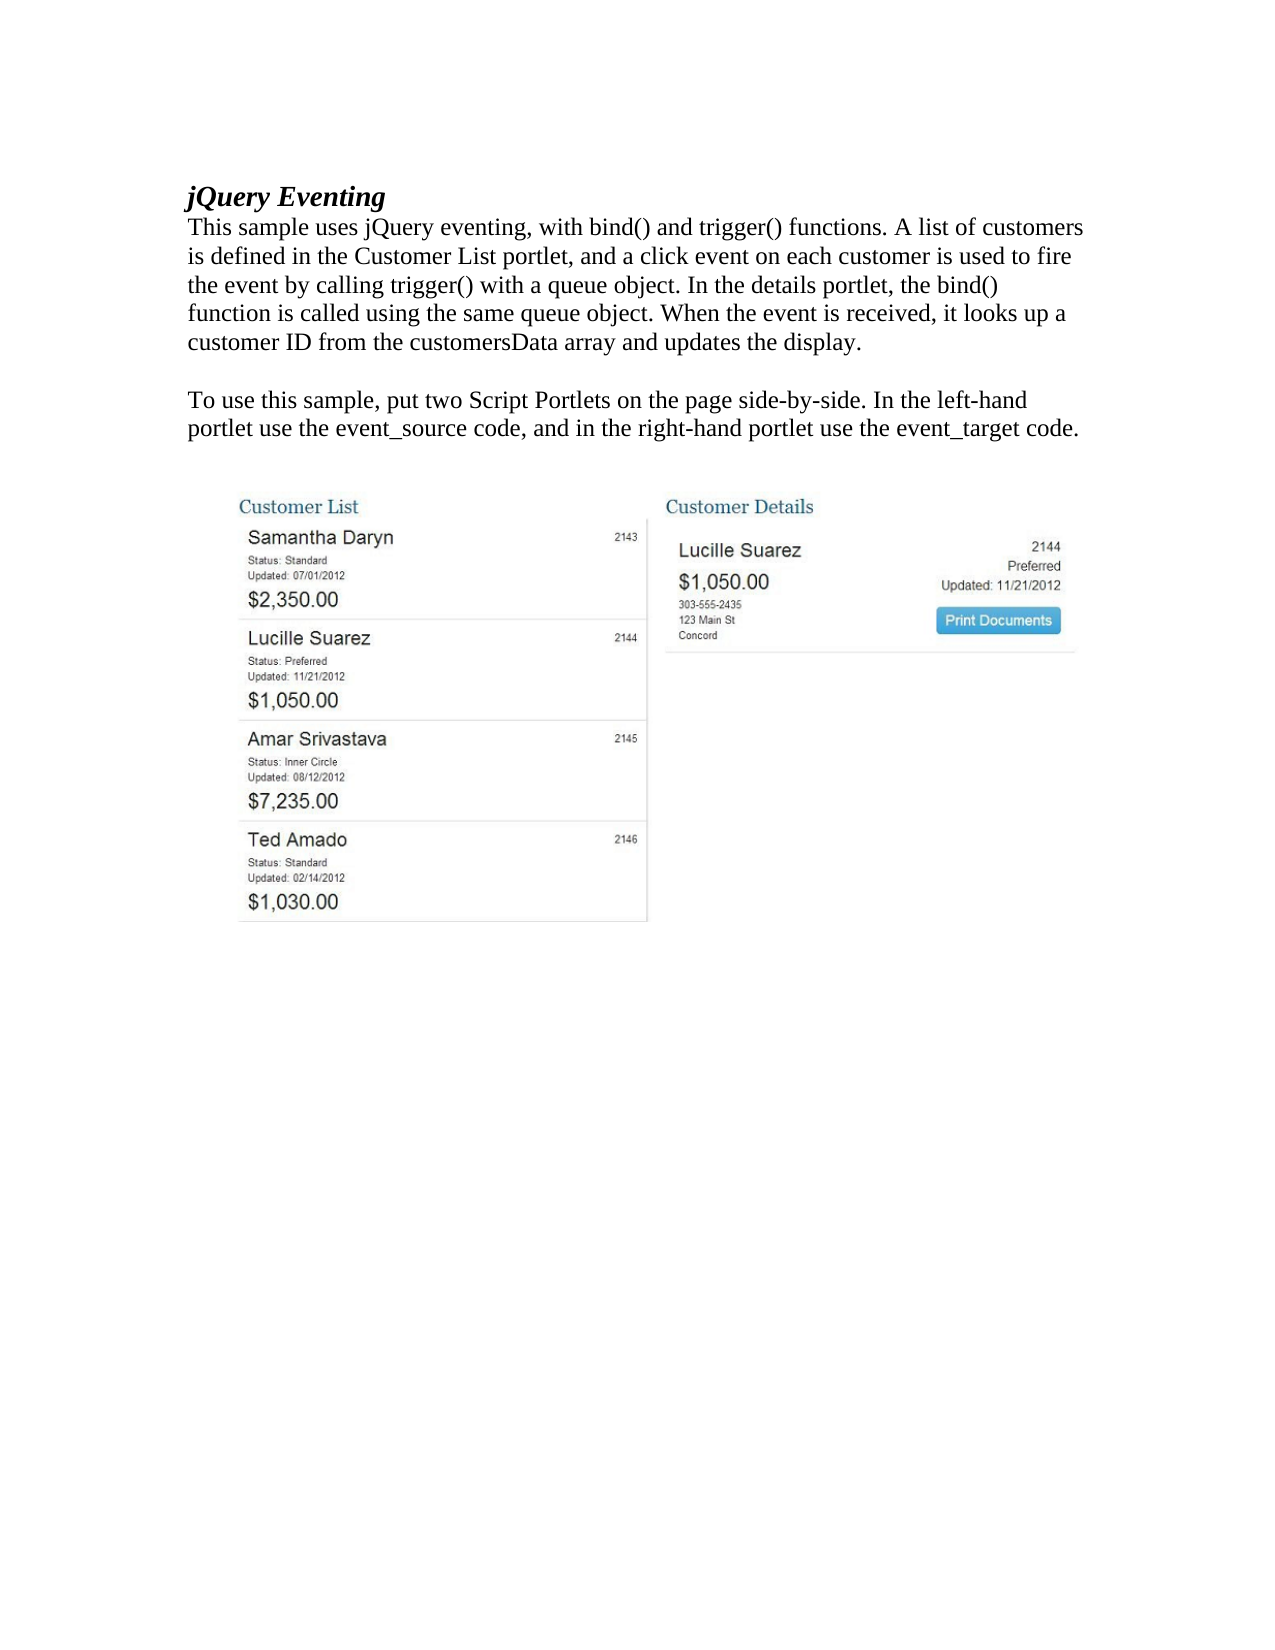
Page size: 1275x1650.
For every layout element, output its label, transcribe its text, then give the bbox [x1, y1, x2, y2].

text This sample uses jQuery eventing, with bind() and trigger() functions. A list of customers is defined in the Customer List portlet, and a click event on each customer is used to fire the event by calling trigger() with a queue object. In the details portlet, the bind() function is called using the same queue object. When the event is received, it looks up a customer ID from the customersData array and updates the display. [187, 212, 1087, 356]
text jQuery Eventing [187, 179, 1087, 212]
picture [189, 472, 1086, 922]
text To use this sample, put two Script Portlets on the page side-by-side. In the left-hand portlet use the event_source code, and in the right-hand portlet use the event_target code. [187, 385, 1087, 442]
